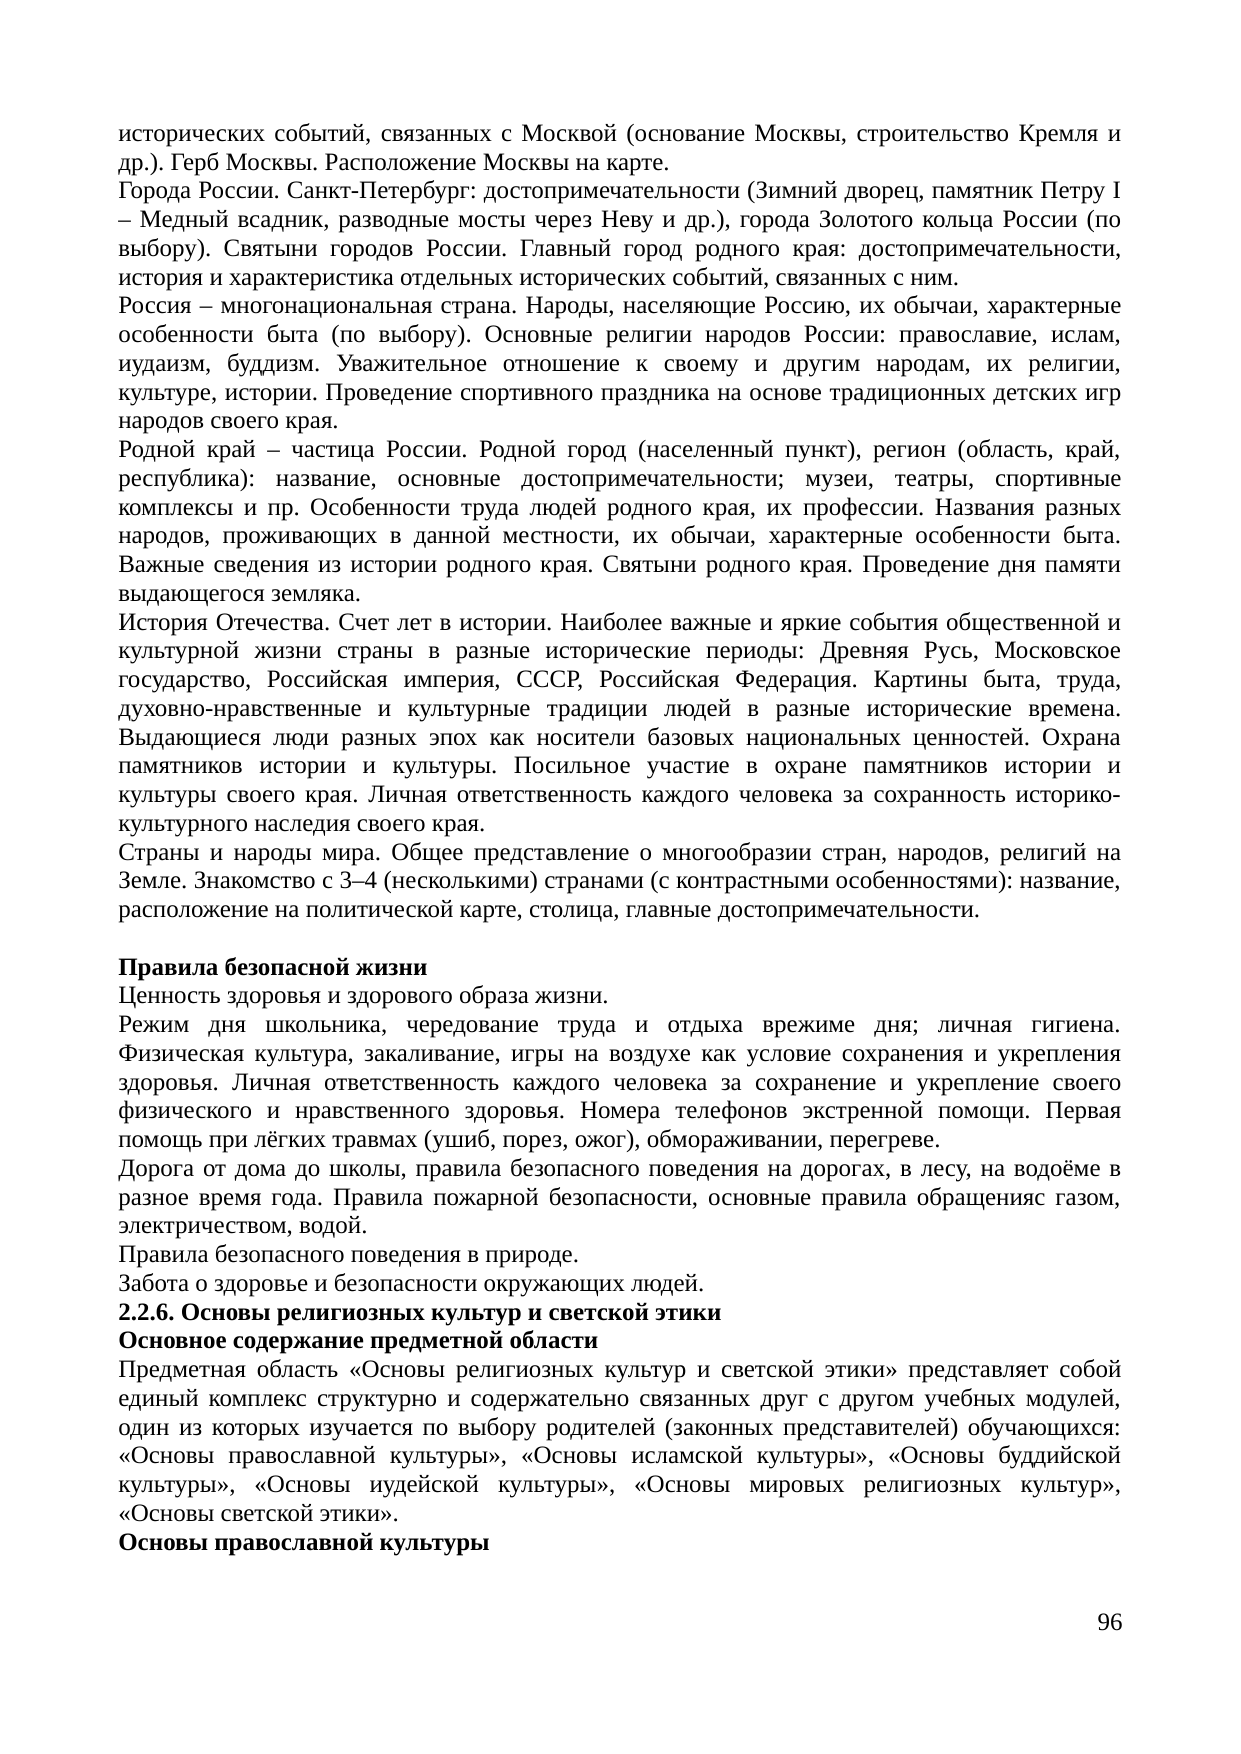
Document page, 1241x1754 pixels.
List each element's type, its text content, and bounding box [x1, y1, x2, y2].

text Правила безопасного поведения в природе. [118, 1239, 1122, 1268]
text Города России. Санкт-Петербург: достопримечательности (Зимний дворец, памятник Петру I – Медный всадник, разводные мосты через Неву и др.), города Золотого кольца России (по выбору). Святыни городов России. Главный город родного края: достопримечательности, история и характеристика отдельных исторических событий, связанных с ним. [118, 176, 1122, 291]
text Предметная область «Основы религиозных культур и светской этики» представляет собой единый комплекс структурно и содержательно связанных друг с другом учебных модулей, один из которых изучается по выбору родителей (законных представителей) обучающихся: «Основы православной культуры», «Основы исламской культуры», «Основы буддийской культуры», «Основы иудейской культуры», «Основы мировых религиозных культур», «Основы светской этики». [118, 1354, 1122, 1527]
text Режим дня школьника, чередование труда и отдыха врежиме дня; личная гигиена. Физическая культура, закаливание, игры на воздухе как условие сохранения и укрепления здоровья. Личная ответственность каждого человека за сохранение и укрепление своего физического и нравственного здоровья. Номера телефонов экстренной помощи. Первая помощь при лёгких травмах (ушиб, порез, ожог), обмораживании, перегреве. [118, 1009, 1122, 1153]
text Правила безопасной жизни [118, 952, 1122, 981]
text Страны и народы мира. Общее представление о многообразии стран, народов, религий на Земле. Знакомство с 3–4 (несколькими) странами (с контрастными особенностями): название, расположение на политической карте, столица, главные достопримечательности. [118, 837, 1122, 923]
text История Отечества. Счет лет в истории. Наиболее важные и яркие события общественной и культурной жизни страны в разные исторические периоды: Древняя Русь, Московское государство, Российская империя, СССР, Российская Федерация. Картины быта, труда, духовно-нравственные и культурные традиции людей в разные исторические времена. Выдающиеся люди разных эпох как носители базовых национальных ценностей. Охрана памятников истории и культуры. Посильное участие в охране памятников истории и культуры своего края. Личная ответственность каждого человека за сохранность историко-культурного наследия своего края. [118, 607, 1122, 837]
text Родной край – частица России. Родной город (населенный пункт), регион (область, край, республика): название, основные достопримечательности; музеи, театры, спортивные комплексы и пр. Особенности труда людей родного края, их профессии. Названия разных народов, проживающих в данной местности, их обычаи, характерные особенности быта. Важные сведения из истории родного края. Святыни родного края. Проведение дня памяти выдающегося земляка. [118, 434, 1122, 607]
text исторических событий, связанных с Москвой (основание Москвы, строительство Кремля и др.). Герб Москвы. Расположение Москвы на карте. [118, 118, 1122, 176]
text Ценность здоровья и здорового образа жизни. [118, 981, 1122, 1009]
text 2.2.6. Основы религиозных культур и светской этики [118, 1297, 1122, 1326]
text Дорога от дома до школы, правила безопасного поведения на дорогах, в лесу, на водоёме в разное время года. Правила пожарной безопасности, основные правила обращенияс газом, электричеством, водой. [118, 1153, 1122, 1239]
text Основное содержание предметной области [118, 1326, 1122, 1354]
text Основы православной культуры [118, 1527, 1122, 1556]
text Забота о здоровье и безопасности окружающих людей. [118, 1268, 1122, 1297]
text Россия – многонациональная страна. Народы, населяющие Россию, их обычаи, характерные особенности быта (по выбору). Основные религии народов России: православие, ислам, иудаизм, буддизм. Уважительное отношение к своему и другим народам, их религии, культуре, истории. Проведение спортивного праздника на основе традиционных детских игр народов своего края. [118, 291, 1122, 434]
